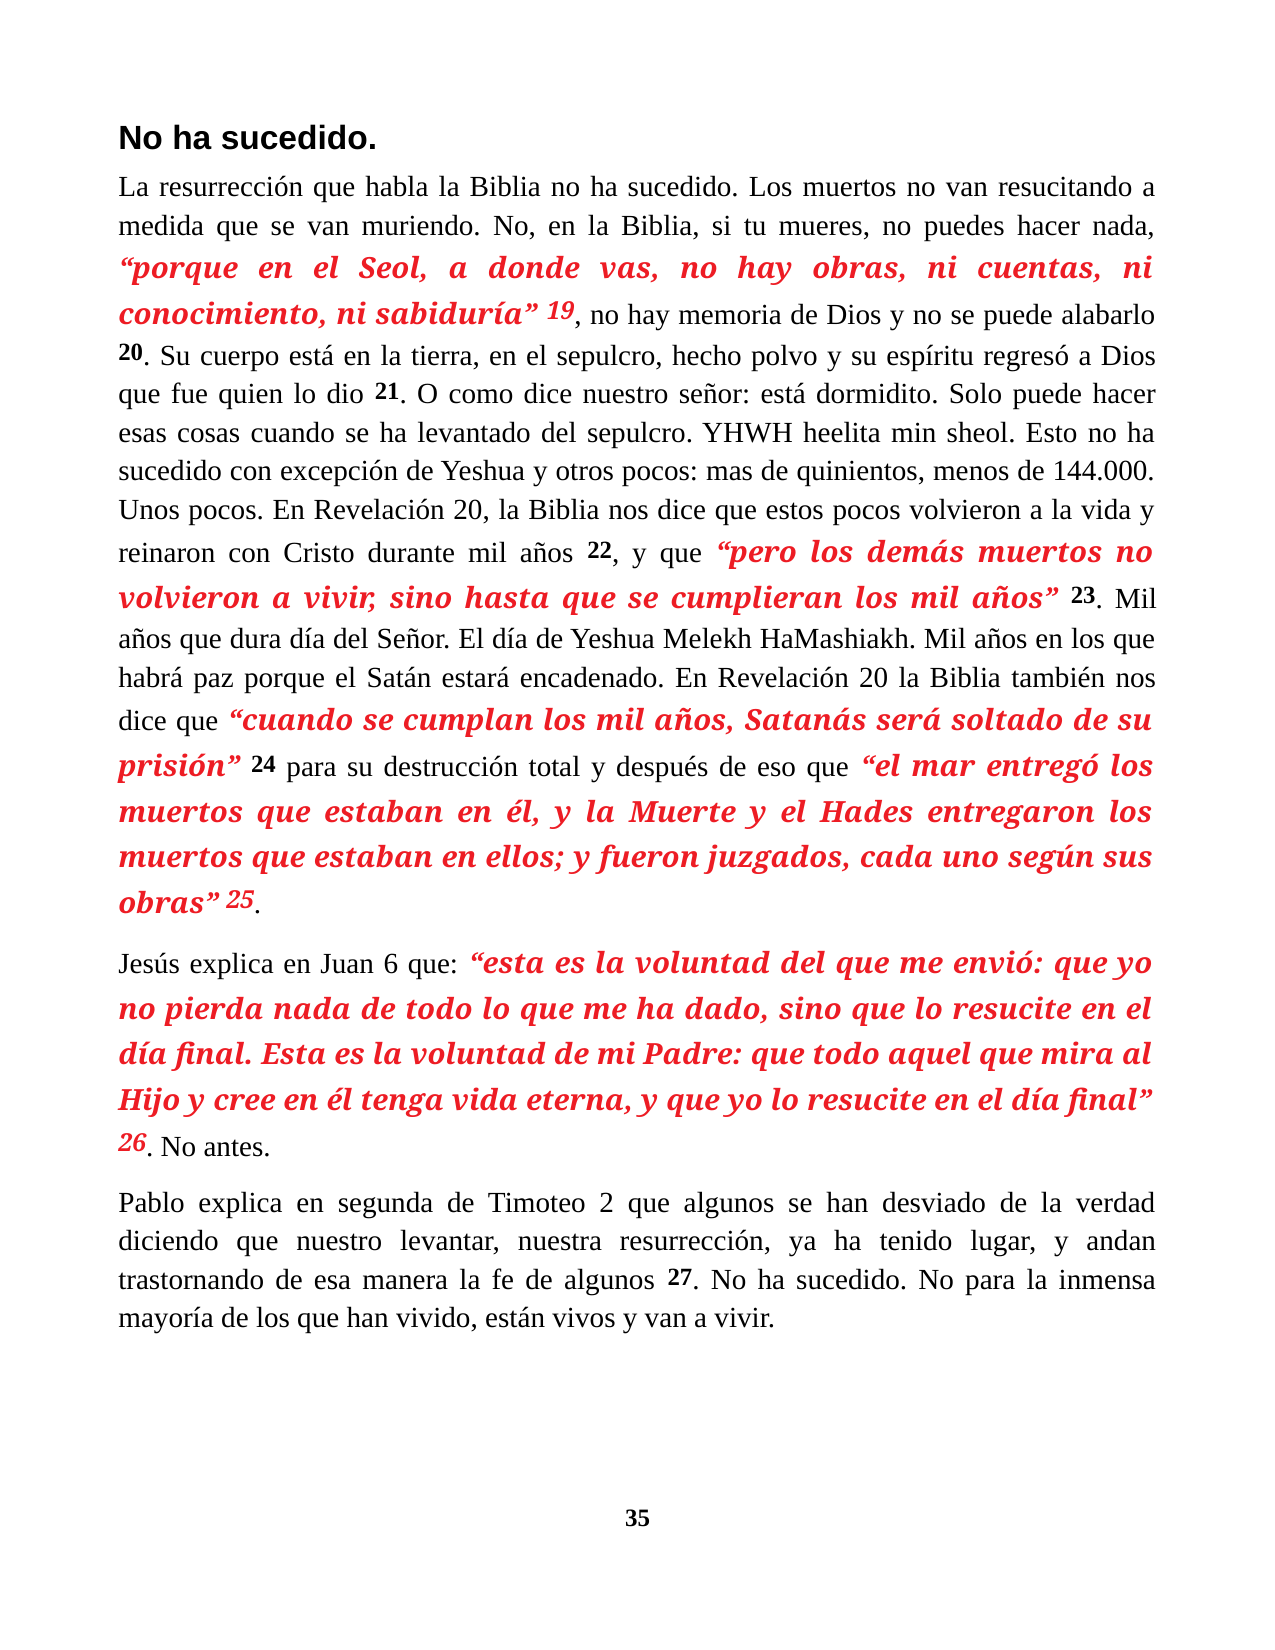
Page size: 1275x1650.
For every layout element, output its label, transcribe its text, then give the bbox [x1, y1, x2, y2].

text Pablo explica en segunda de Timoteo 2 que algunos se han desviado de la verdad diciendo que nuestro levantar, nuestra resurrección, ya ha tenido lugar, y andan trastornando de esa manera la fe de algunos . No ha sucedido. No para la inmensa mayoría de los que han vivido, están vivos y van a vivir. [118, 1185, 1157, 1334]
text Jesús explica en Juan 6 que: “esta es la voluntad del que me envió: que yo no pierda nada de todo lo que me ha dado, sino que lo resucite en el día final. Esta es la voluntad de mi Padre: que todo aquel que mira al Hijo y cree en él tenga vida eterna, y que yo lo resucite en el día final” . No antes. [118, 942, 1157, 1164]
subtitle No ha sucedido. [118, 118, 1157, 157]
text La resurrección que habla la Biblia no ha sucedido. Los muertos no van resucitando a medida que se van muriendo. No, en la Biblia, si tu mueres, no puedes hacer nada, “porque en el Seol, a donde vas, no hay obras, ni cuentas, ni conocimiento, ni sabiduría” , no hay memoria de Dios y no se puede alabarlo . Su cuerpo está en la tierra, en el sepulcro, hecho polvo y su espíritu regresó a Dios que fue quien lo dio . O como dice nuestro señor: está dormidito. Solo puede hacer esas cosas cuando se ha levantado del sepulcro. YHWH heelita min sheol. Esto no ha sucedido con excepción de Yeshua y otros pocos: mas de quinientos, menos de 144.000. Unos pocos. En Revelación 20, la Biblia nos dice que estos pocos volvieron a la vida y reinaron con Cristo durante mil años , y que “pero los demás muertos no volvieron a vivir, sino hasta que se cumplieran los mil años” . Mil años que dura día del Señor. El día de Yeshua Melekh HaMashiakh. Mil años en los que habrá paz porque el Satán estará encadenado. En Revelación 20 la Biblia también nos dice que “cuando se cumplan los mil años, Satanás será soltado de su prisión” para su destrucción total y después de eso que “el mar entregó los muertos que estaban en él, y la Muerte y el Hades entregaron los muertos que estaban en ellos; y fueron juzgados, cada uno según sus obras” . [118, 169, 1157, 922]
